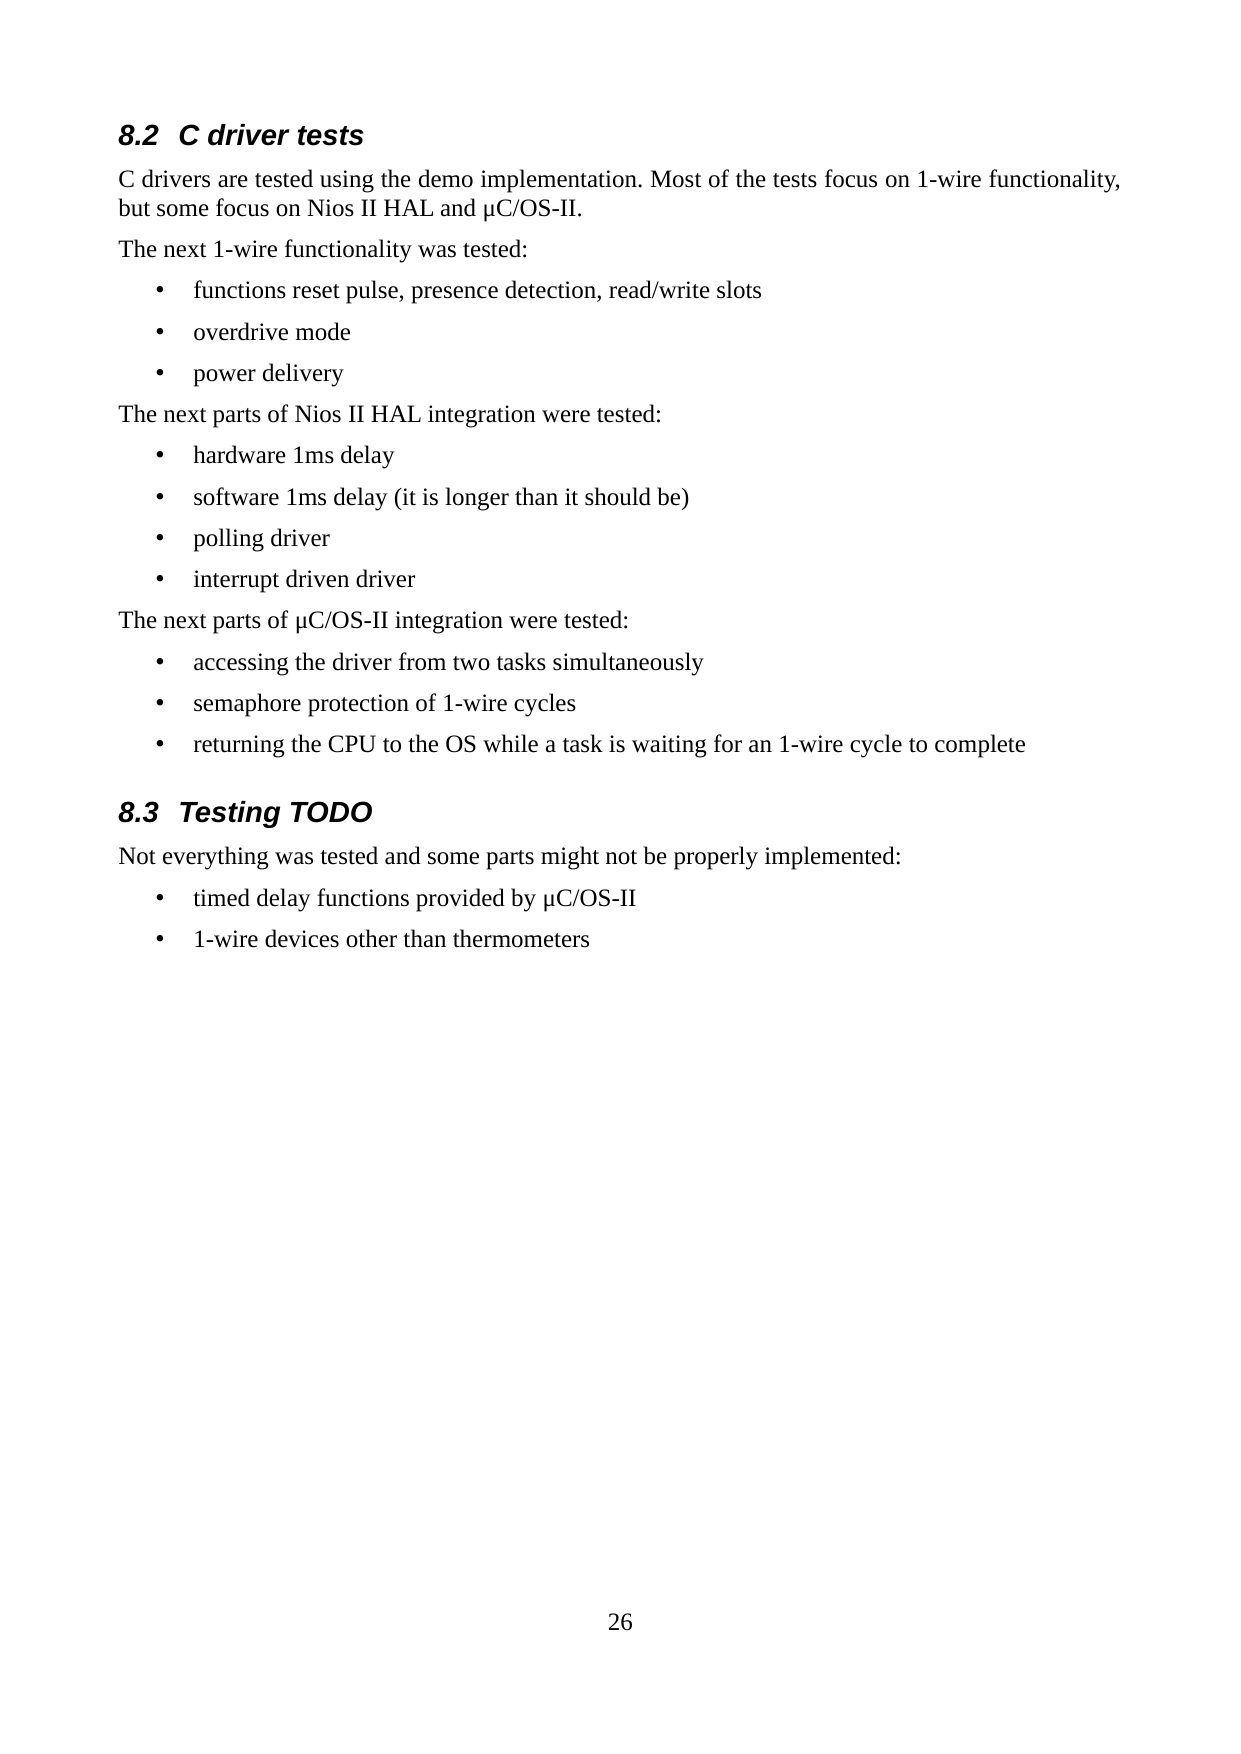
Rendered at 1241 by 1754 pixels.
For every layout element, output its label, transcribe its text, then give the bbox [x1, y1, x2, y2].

subtitle Testing TODO [118, 795, 1122, 829]
list 1-wire devices other than thermometers [156, 924, 1122, 953]
text The next parts of μC/OS-II integration were tested: [118, 605, 1122, 634]
list accessing the driver from two tasks simultaneously [156, 647, 1122, 675]
list interrupt driven driver [156, 564, 1122, 593]
list functions reset pulse, presence detection, read/write slots [156, 275, 1122, 304]
subtitle C driver tests [118, 118, 1122, 152]
text C drivers are tested using the demo implementation. Most of the tests focus on 1-wire functionality, but some focus on Nios II HAL and μC/OS-II. [118, 164, 1122, 222]
list power delivery [156, 358, 1122, 387]
list semaphore protection of 1-wire cycles [156, 688, 1122, 717]
text The next 1-wire functionality was tested: [118, 234, 1122, 263]
text The next parts of Nios II HAL integration were tested: [118, 399, 1122, 428]
text Not everything was tested and some parts might not be properly implemented: [118, 841, 1122, 870]
list timed delay functions provided by μC/OS-II [156, 883, 1122, 911]
list polling driver [156, 523, 1122, 552]
list software 1ms delay (it is longer than it should be) [156, 482, 1122, 510]
list hardware 1ms delay [156, 440, 1122, 469]
list returning the CPU to the OS while a task is waiting for an 1-wire cycle to complete [156, 729, 1122, 758]
list overdrive mode [156, 317, 1122, 345]
